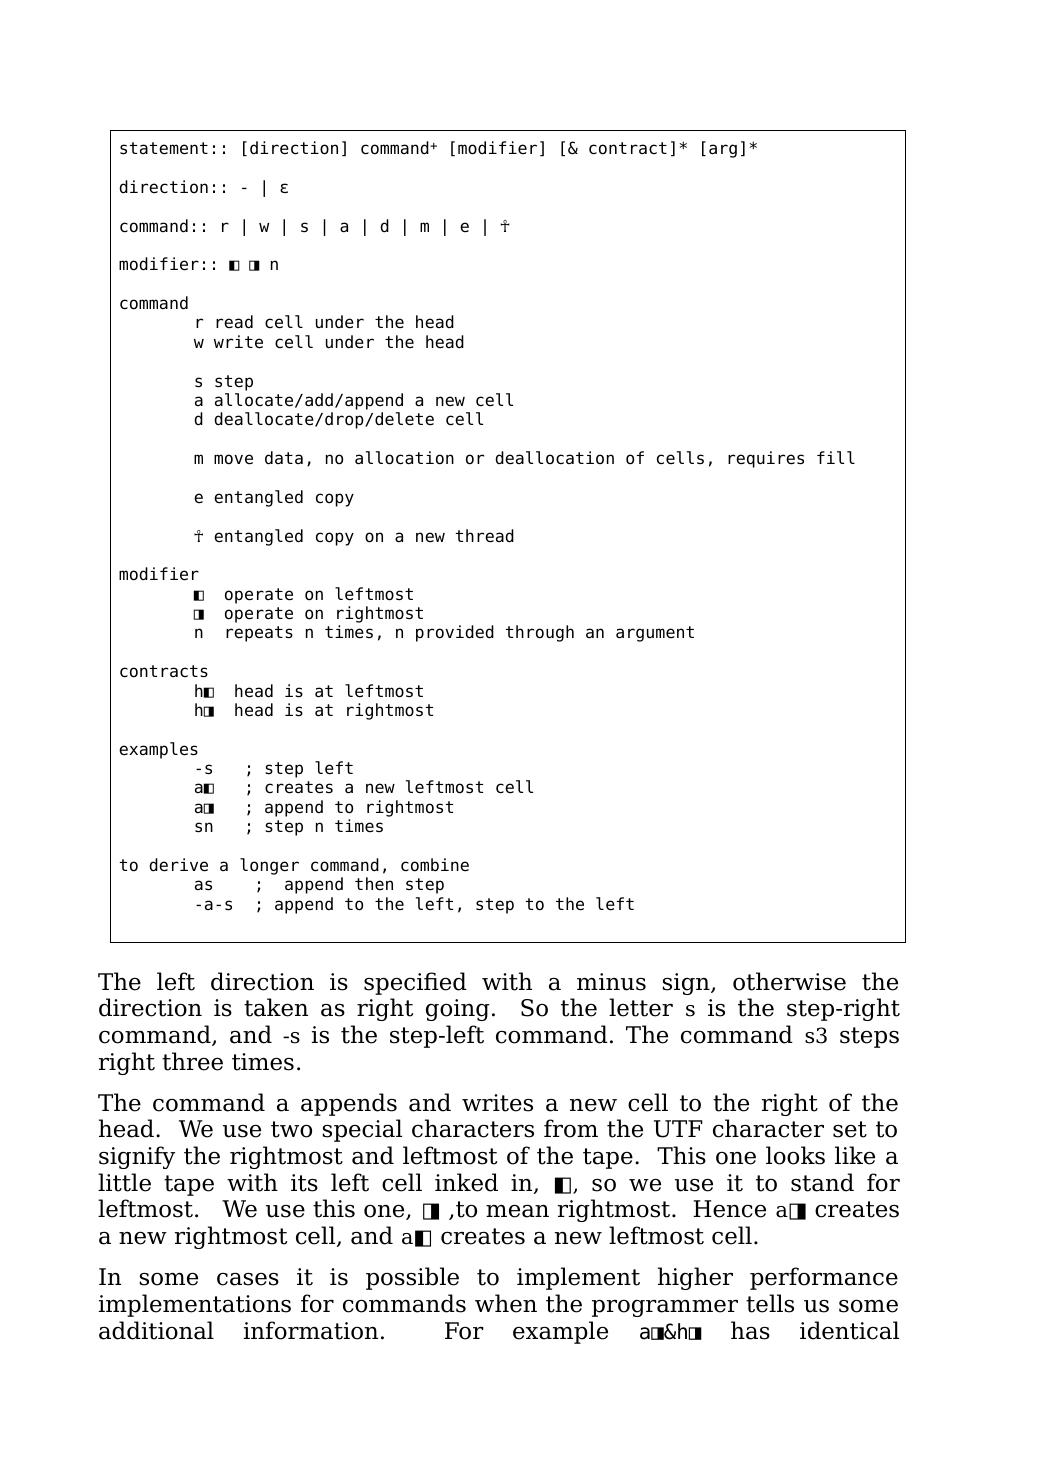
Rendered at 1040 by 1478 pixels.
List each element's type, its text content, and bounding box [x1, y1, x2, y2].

text The command a appends and writes a new cell to the right of the head. We use two special characters from the UTF character set to signify the rightmost and leftmost of the tape. This one looks like a little tape with its left cell inked in, ◧, so we use it to stand for leftmost. We use this one, ◨ ,to mean rightmost. Hence a◨ creates a new rightmost cell, and a◧ creates a new leftmost cell. [98, 1090, 900, 1250]
text r read cell under the head [119, 313, 897, 333]
text -a-s ; append to the left, step to the left [119, 894, 897, 914]
text m move data, no allocation or deallocation of cells, requires fill [119, 449, 897, 468]
text direction:: - | ε [119, 178, 897, 197]
text modifier:: ◧ ◨ n [119, 255, 897, 274]
text h◨ head is at rightmost [119, 701, 897, 720]
text command [119, 294, 897, 313]
text command:: r | w | s | a | d | m | e | ☥ [119, 216, 897, 236]
text to derive a longer command, combine [119, 856, 897, 875]
text n repeats n times, n provided through an argument [119, 623, 897, 643]
text statement:: [direction] command+ [modifier] [& contract]* [arg]* [119, 139, 897, 158]
text s step [119, 371, 897, 391]
text h◧ head is at leftmost [119, 681, 897, 701]
text examples [119, 739, 897, 759]
text sn ; step n times [119, 817, 897, 836]
text e entangled copy [119, 488, 897, 507]
text a◧ ; creates a new leftmost cell [119, 778, 897, 798]
text d deallocate/drop/delete cell [119, 410, 897, 429]
text a allocate/add/append a new cell [119, 391, 897, 410]
text modifier [119, 565, 897, 584]
text In some cases it is possible to implement higher performance implementations for commands when the programmer tells us some additional information. For example a◨&h◨ has identical [98, 1264, 900, 1344]
text w write cell under the head [119, 333, 897, 352]
text ◨ operate on rightmost [119, 604, 897, 623]
text The left direction is specified with a minus sign, otherwise the direction is taken as right going. So the letter s is the step-right command, and -s is the step-left command. The command s3 steps right three times. [98, 969, 900, 1075]
text contracts [119, 662, 897, 681]
text ◧ operate on leftmost [119, 584, 897, 604]
text -s ; step left [119, 759, 897, 778]
text as ; append then step [119, 875, 897, 894]
text ☥ entangled copy on a new thread [119, 526, 897, 546]
text a◨ ; append to rightmost [119, 798, 897, 817]
